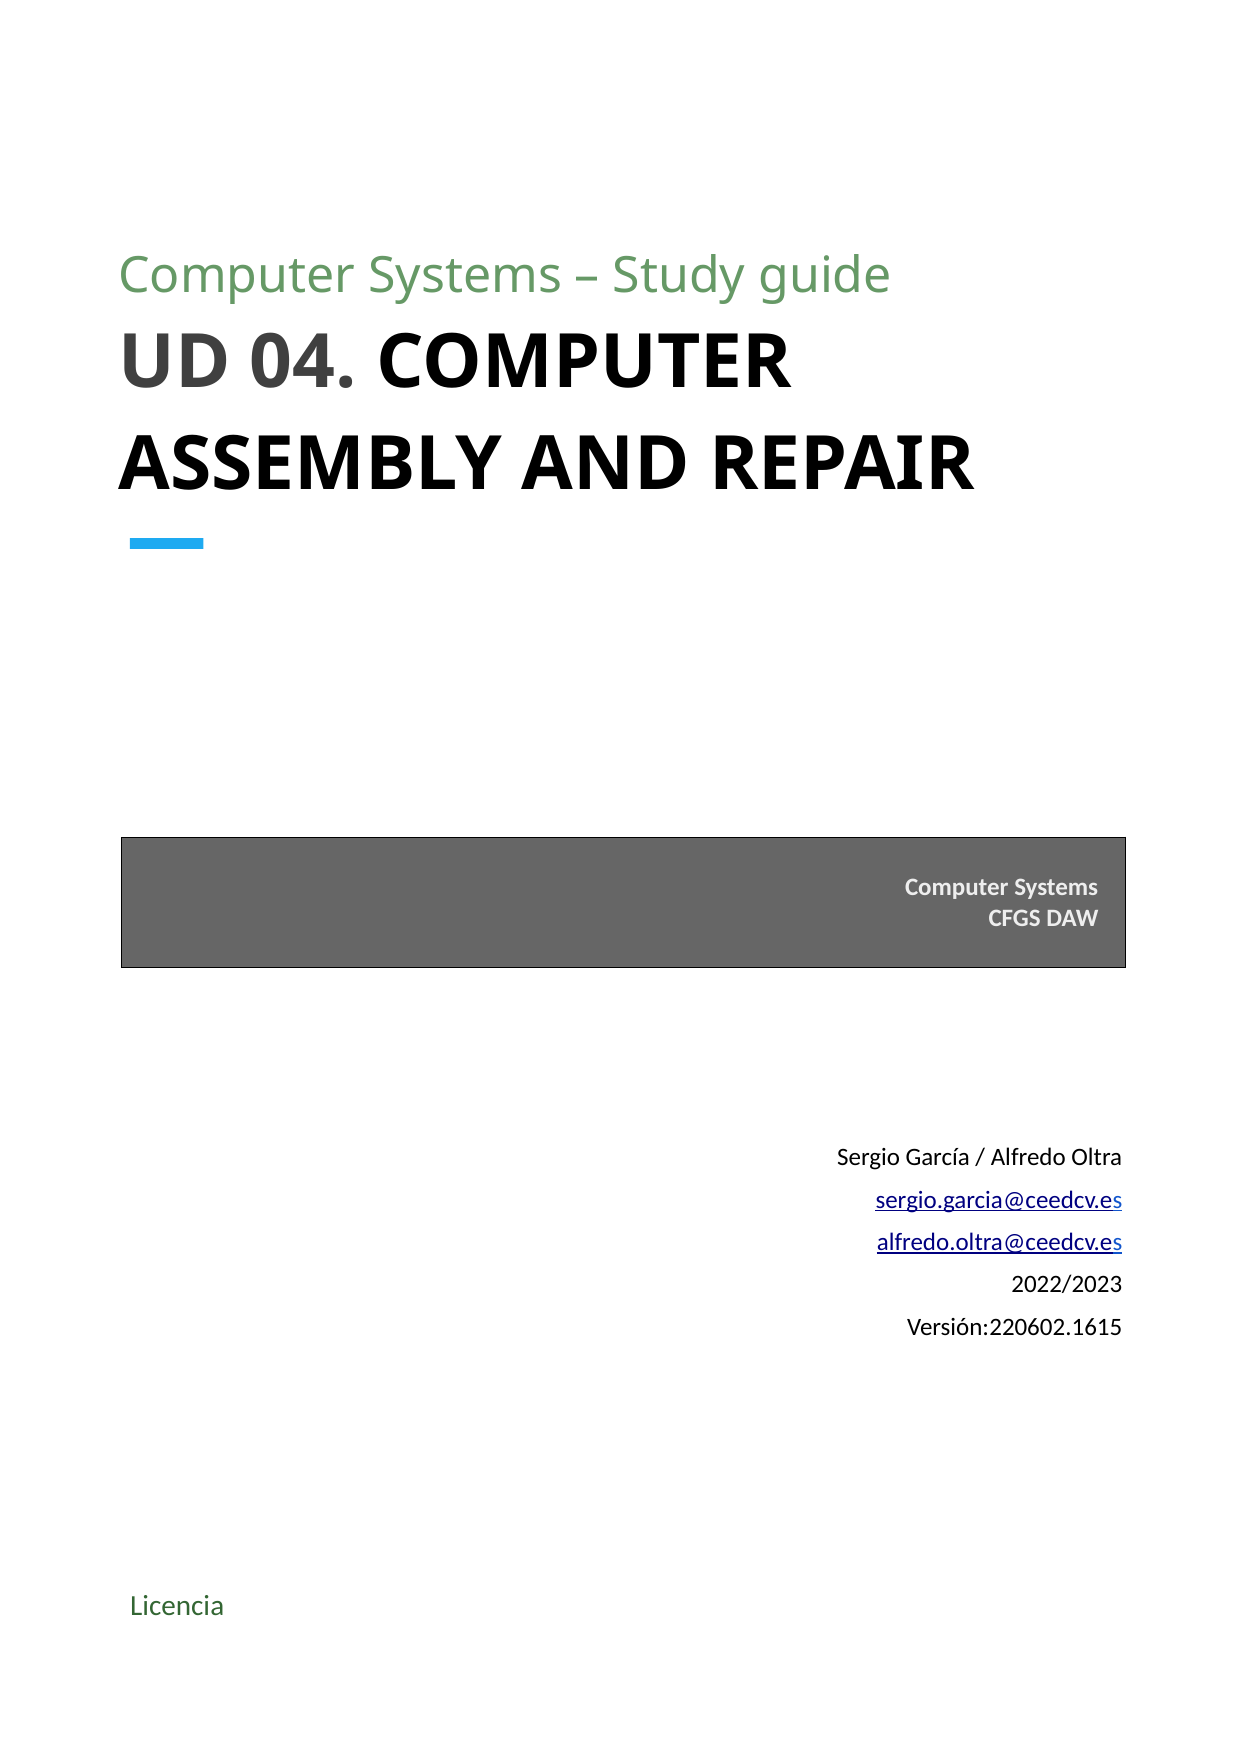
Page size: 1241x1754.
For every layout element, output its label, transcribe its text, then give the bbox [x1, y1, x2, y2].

text CFGS DAW [125, 902, 1098, 932]
text Sergio García / Alfredo Oltra [231, 1141, 1122, 1172]
text Licencia [118, 1587, 1122, 1622]
text Computer Systems [125, 871, 1098, 902]
picture [129, 538, 204, 549]
text 2022/2023 [118, 1268, 1122, 1299]
text sergio.garcia@ceedcv.es [231, 1184, 1122, 1214]
text alfredo.oltra@ceedcv.es [231, 1226, 1122, 1257]
text Computer Systems – Study guide UD 04. computer assembly and repair [118, 239, 1122, 512]
text Versión:220602.1614 [118, 1311, 1122, 1341]
